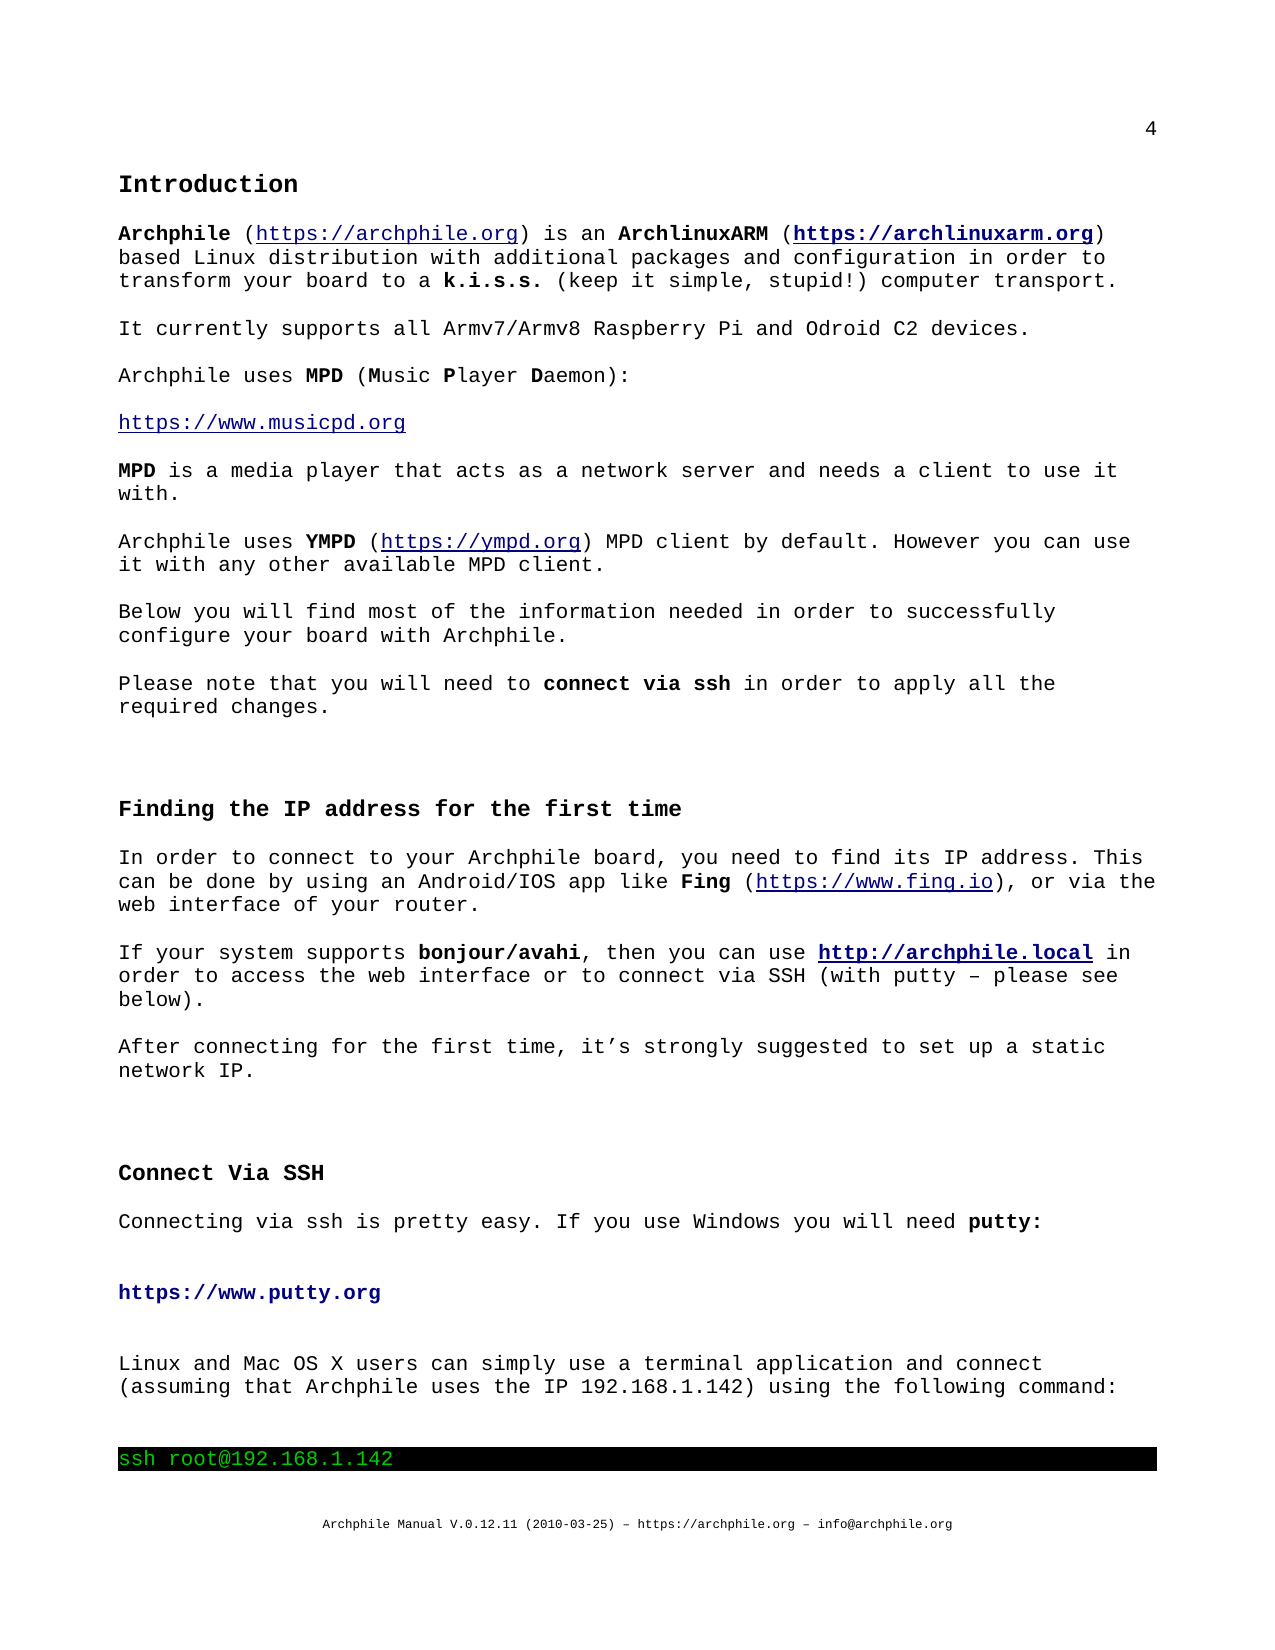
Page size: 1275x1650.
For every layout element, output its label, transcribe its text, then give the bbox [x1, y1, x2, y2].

text Linux and Mac OS X users can simply use a terminal application and connect (assuming that Archphile uses the IP 192.168.1.142) using the following command: [118, 1353, 1157, 1400]
text After connecting for the first time, it’s strongly suggested to set up a static network IP. [118, 1036, 1157, 1084]
text In order to connect to your Archphile board, you need to find its IP address. This can be done by using an Android/IOS app like Fing (https://www.fing.io), or via the web interface of your router. [118, 847, 1157, 918]
text MPD is a media player that acts as a network server and needs a client to use it with. [118, 460, 1157, 507]
text Connecting via ssh is pretty easy. If you use Windows you will need putty: [118, 1211, 1157, 1235]
text It currently supports all Armv7/Armv8 Raspberry Pi and Odroid C2 devices. [118, 318, 1157, 341]
text If your system supports bonjour/avahi, then you can use http://archphile.local in order to access the web interface or to connect via SSH (with putty – please see below). [118, 942, 1157, 1013]
text https://www.musicpd.org [118, 412, 1157, 436]
text ssh root@192.168.1.142 [118, 1447, 1157, 1471]
text Introduction [118, 171, 1157, 199]
text Archphile (https://archphile.org) is an ArchlinuxARM (https://archlinuxarm.org) based Linux distribution with additional packages and configuration in order to transform your board to a k.i.s.s. (keep it simple, stupid!) computer transport. [118, 223, 1157, 294]
text Archphile uses MPD (Music Player Daemon): [118, 365, 1157, 389]
text Archphile uses YMPD (https://ympd.org) MPD client by default. However you can use it with any other available MPD client. [118, 531, 1157, 578]
text Below you will find most of the information needed in order to successfully configure your board with Archphile. [118, 602, 1157, 649]
text Connect Via SSH [118, 1161, 1157, 1187]
text https://www.putty.org [118, 1282, 1157, 1306]
text Please note that you will need to connect via ssh in order to apply all the required changes. [118, 672, 1157, 720]
text Finding the IP address for the first time [118, 798, 1157, 823]
